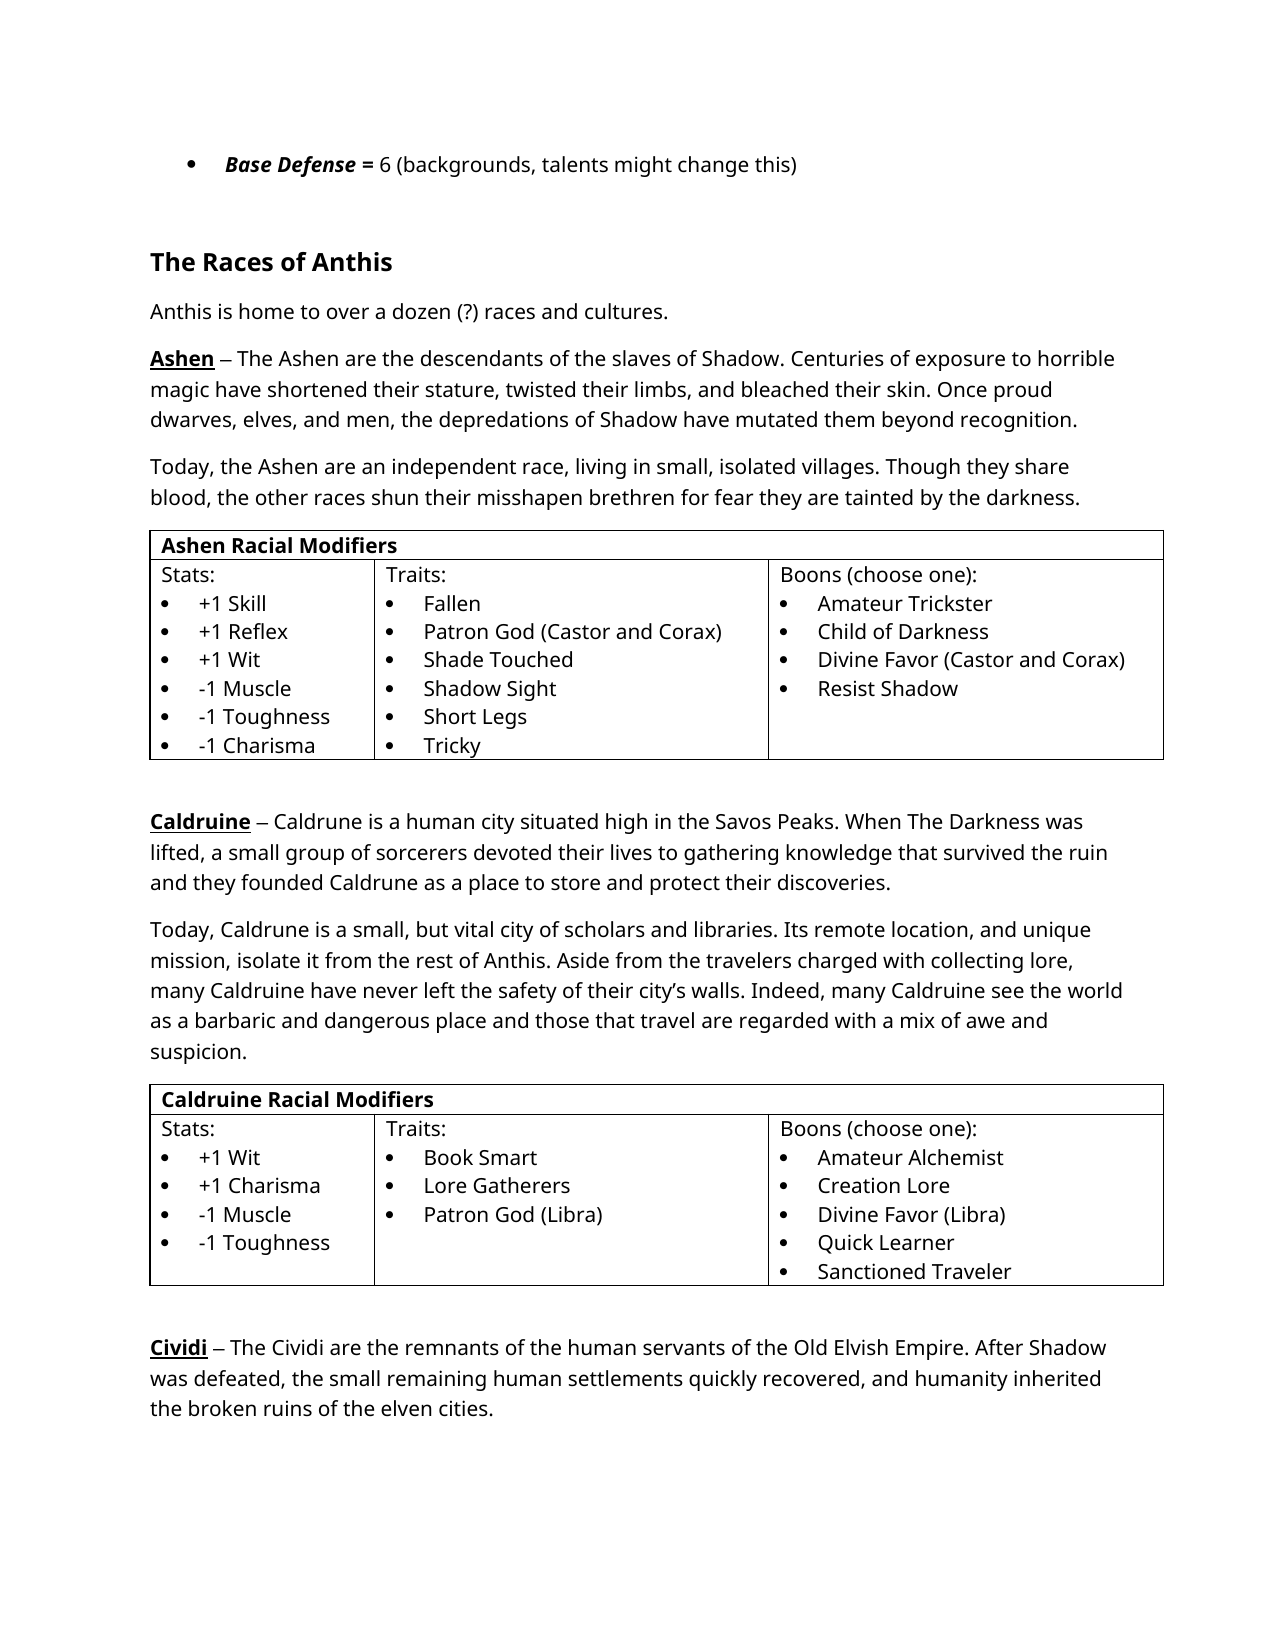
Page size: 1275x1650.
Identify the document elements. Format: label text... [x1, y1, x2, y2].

table_cell Boons (choose one): Amateur Alchemist Creation Lore Divine Favor (Libra) Quick Learner Sanctioned Traveler [769, 1115, 1163, 1285]
table_cell Boons (choose one): Amateur Trickster Child of Darkness Divine Favor (Castor and Corax) Resist Shadow [769, 560, 1163, 759]
text Today, Caldrune is a small, but vital city of scholars and libraries. Its remote location, and unique mission, isolate it from the rest of Anthis. Aside from the travelers charged with collecting lore, many Caldruine have never left the safety of their city’s walls. Indeed, many Caldruine see the world as a barbaric and dangerous place and those that travel are regarded with a mix of awe and suspicion. [150, 915, 1125, 1065]
text Caldruine – Caldrune is a human city situated high in the Savos Peaks. When The Darkness was lifted, a small group of sorcerers devoted their lives to gathering knowledge that survived the ruin and they founded Caldrune as a place to store and protect their discoveries. [150, 807, 1125, 897]
text Ashen – The Ashen are the descendants of the slaves of Shadow. Centuries of exposure to horrible magic have shortened their stature, twisted their limbs, and bleached their skin. Once proud dwarves, elves, and men, the depredations of Shadow have mutated them beyond recognition. [150, 344, 1125, 433]
table_cell Stats: +1 Skill +1 Reflex +1 Wit -1 Muscle -1 Toughness -1 Charisma [151, 560, 374, 759]
list Base Defense = 6 (backgrounds, talents might change this) [187, 150, 1125, 178]
text Anthis is home to over a dozen (?) races and cultures. [150, 297, 1125, 326]
text The Races of Anthis [150, 244, 1125, 278]
text Cividi – The Cividi are the remnants of the human servants of the Old Elvish Empire. After Shadow was defeated, the small remaining human settlements quickly recovered, and humanity inherited the broken ruins of the elven cities. [150, 1333, 1125, 1423]
table_cell Stats: +1 Wit +1 Charisma -1 Muscle -1 Toughness [151, 1115, 374, 1285]
table_header Ashen Racial Modifiers [151, 531, 1163, 559]
table_cell Traits: Book Smart Lore Gatherers Patron God (Libra) [375, 1115, 768, 1285]
text Today, the Ashen are an independent race, living in small, isolated villages. Though they share blood, the other races shun their misshapen brethren for fear they are tainted by the darkness. [150, 452, 1125, 511]
table_header Caldruine Racial Modifiers [151, 1085, 1163, 1113]
table_cell Traits: Fallen Patron God (Castor and Corax) Shade Touched Shadow Sight Short Legs Tricky [375, 560, 768, 759]
